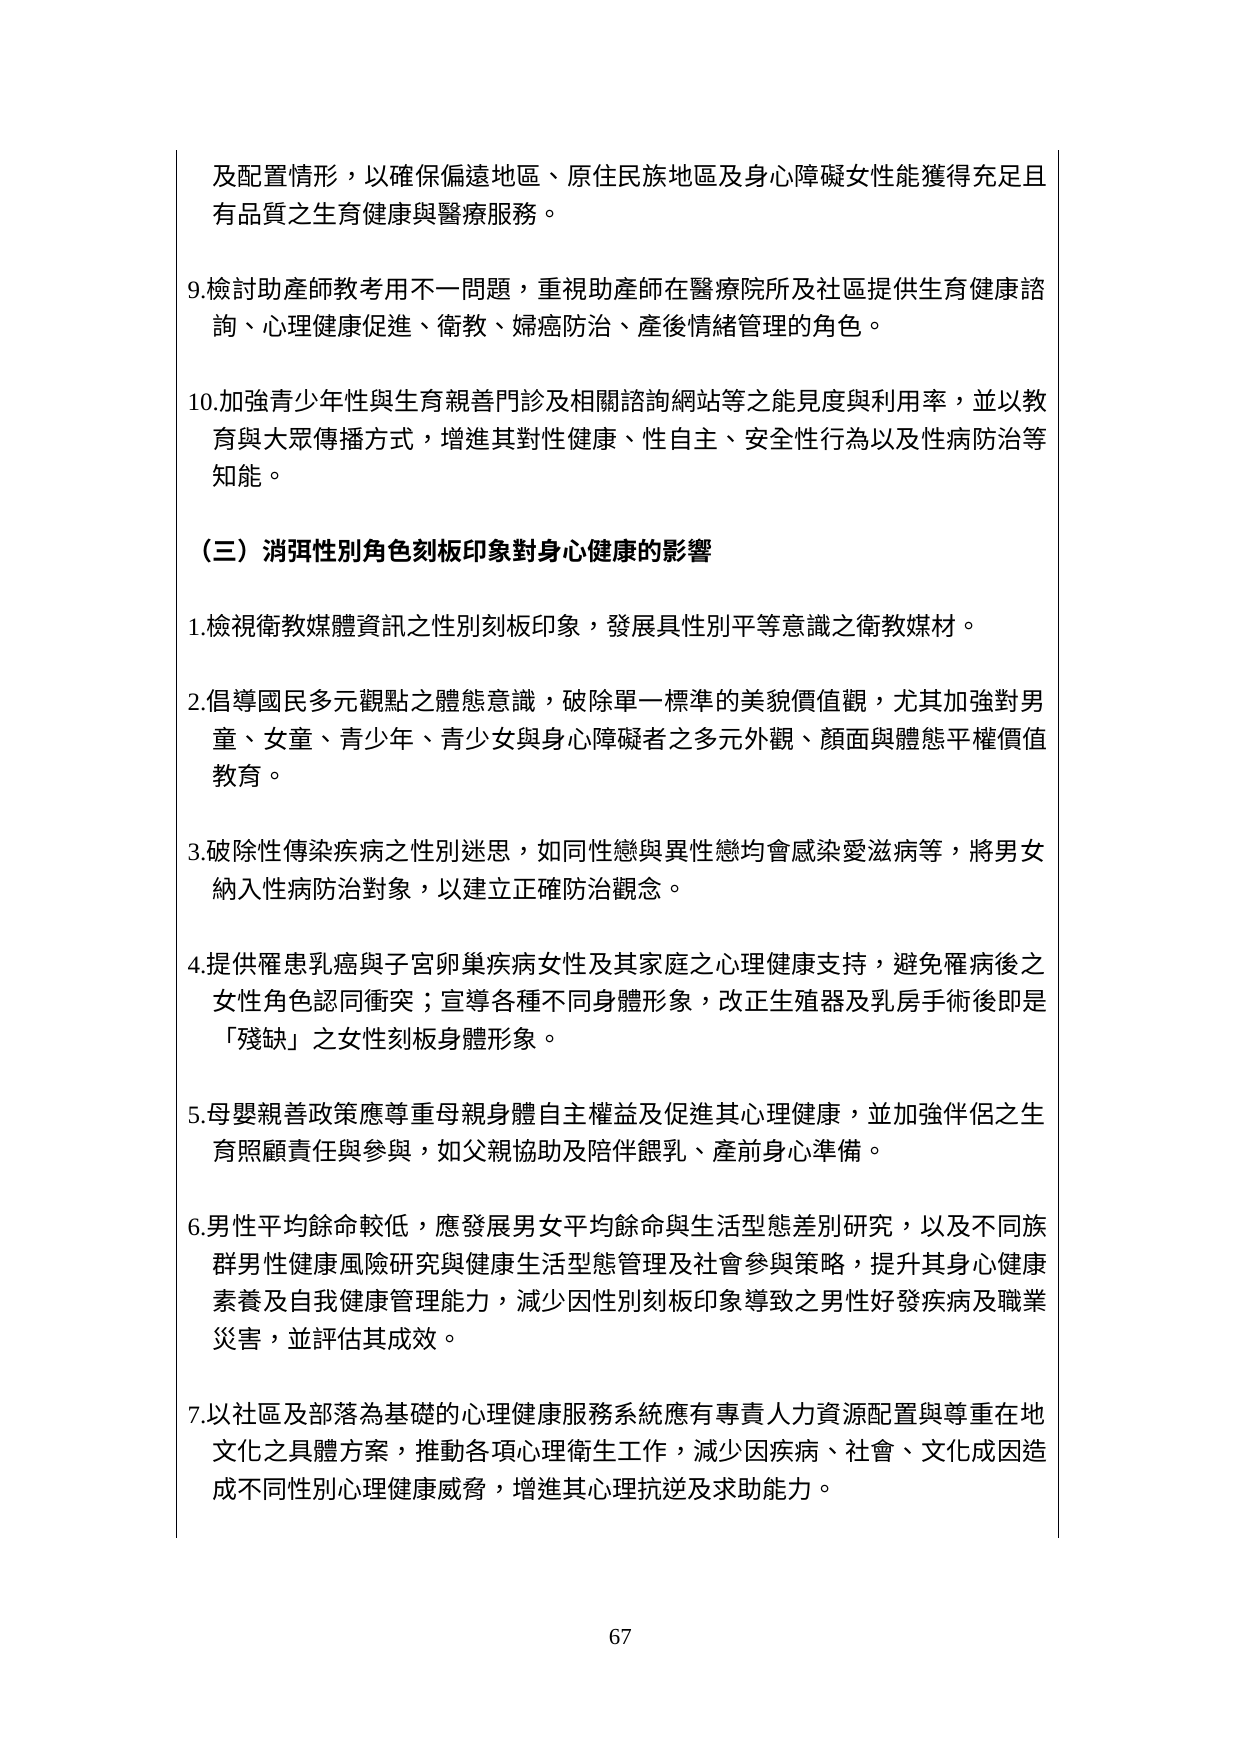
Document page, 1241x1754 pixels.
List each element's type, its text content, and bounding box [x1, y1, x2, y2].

table_cell 及配置情形，以確保偏遠地區、原住民族地區及身心障礙女性能獲得充足且有品質之生育健康與醫療服務。 [177, 150, 1058, 262]
table_cell （三）消弭性別角色刻板印象對身心健康的影響 [177, 525, 1058, 600]
table_cell 3.破除性傳染疾病之性別迷思，如同性戀與異性戀均會感染愛滋病等，將男女納入性病防治對象，以建立正確防治觀念。 [177, 825, 1058, 937]
table_cell 2.倡導國民多元觀點之體態意識，破除單一標準的美貌價值觀，尤其加強對男童、女童、青少年、青少女與身心障礙者之多元外觀、顏面與體態平權價值教育。 [177, 675, 1058, 825]
table_cell 1.檢視衛教媒體資訊之性別刻板印象，發展具性別平等意識之衛教媒材。 [177, 600, 1058, 675]
table_cell 7.以社區及部落為基礎的心理健康服務系統應有專責人力資源配置與尊重在地文化之具體方案，推動各項心理衛生工作，減少因疾病、社會、文化成因造成不同性別心理健康威脅，增進其心理抗逆及求助能力。 [177, 1388, 1058, 1537]
table_cell 6.男性平均餘命較低，應發展男女平均餘命與生活型態差別研究，以及不同族群男性健康風險研究與健康生活型態管理及社會參與策略，提升其身心健康素養及自我健康管理能力，減少因性別刻板印象導致之男性好發疾病及職業災害，並評估其成效。 [177, 1200, 1058, 1387]
table_cell 9.檢討助產師教考用不一問題，重視助產師在醫療院所及社區提供生育健康諮詢、心理健康促進、衛教、婦癌防治、產後情緒管理的角色。 [177, 263, 1058, 375]
table_cell 10.加強青少年性與生育親善門診及相關諮詢網站等之能見度與利用率，並以教育與大眾傳播方式，增進其對性健康、性自主、安全性行為以及性病防治等知能。 [177, 375, 1058, 525]
table_cell 4.提供罹患乳癌與子宮卵巢疾病女性及其家庭之心理健康支持，避免罹病後之女性角色認同衝突；宣導各種不同身體形象，改正生殖器及乳房手術後即是「殘缺」之女性刻板身體形象。 [177, 938, 1058, 1087]
table_cell 5.母嬰親善政策應尊重母親身體自主權益及促進其心理健康，並加強伴侶之生育照顧責任與參與，如父親協助及陪伴餵乳、產前身心準備。 [177, 1088, 1058, 1200]
